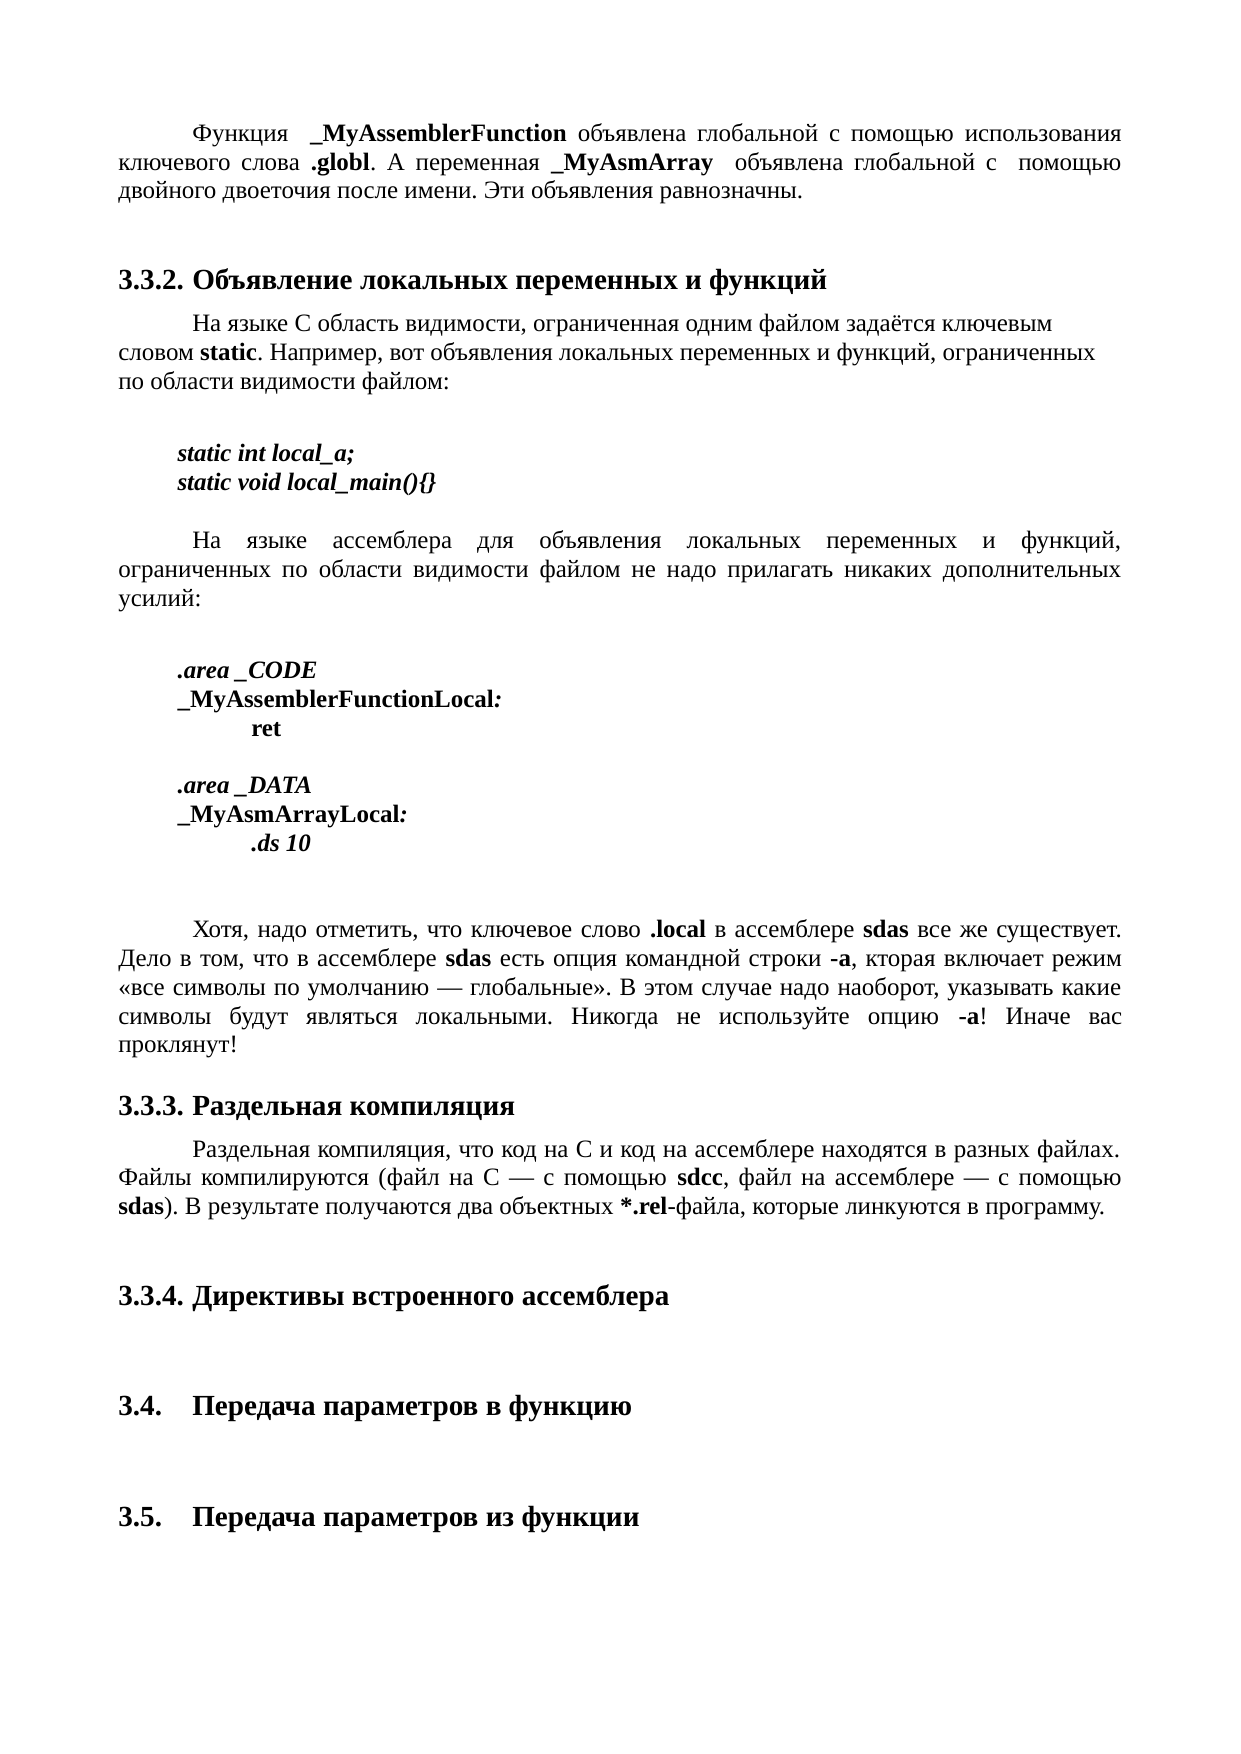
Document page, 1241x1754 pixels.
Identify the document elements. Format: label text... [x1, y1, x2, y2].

text Раздельная компиляция, что код на С и код на ассемблере находятся в разных файлах. Файлы компилируются (файл на С — с помощью sdcc, файл на ассемблере — с помощью sdas). В результате получаются два объектных *.rel-файла, которые линкуются в программу. [118, 1134, 1122, 1220]
text static int local_a; [177, 438, 945, 467]
text _MyAsmArrayLocal: [177, 799, 945, 828]
text Хотя, надо отметить, что ключевое слово .local в ассемблере sdas все же существует. Дело в том, что в ассемблере sdas есть опция командной строки -a, кторая включает режим «все символы по умолчанию — глобальные». В этом случае надо наоборот, указывать какие символы будут являться локальными. Никогда не используйте опцию -a! Иначе вас проклянут! [118, 914, 1122, 1058]
text _MyAssemblerFunctionLocal: [177, 684, 945, 713]
text .area _CODE [177, 655, 945, 684]
subtitle Объявление локальных переменных и функций [118, 262, 1122, 296]
text На языке С область видимости, ограниченная одним файлом задаётся ключевым словом static. Например, вот объявления локальных переменных и функций, ограниченных по области видимости файлом: [118, 308, 1122, 395]
text .area _DATA [177, 770, 945, 799]
subtitle Передача параметров в функцию [118, 1388, 1122, 1422]
text На языке ассемблера для объявления локальных переменных и функций, ограниченных по области видимости файлом не надо прилагать никаких дополнительных усилий: [118, 525, 1122, 612]
subtitle Раздельная компиляция [118, 1088, 1122, 1121]
text .ds 10 [177, 828, 945, 856]
text ret [177, 713, 945, 741]
subtitle Директивы встроенного ассемблера [118, 1278, 1122, 1312]
text Функция _MyAssemblerFunction объявлена глобальной с помощью использования ключевого слова .globl. А переменная _MyAsmArray объявлена глобальной с помощью двойного двоеточия после имени. Эти объявления равнозначны. [118, 118, 1122, 204]
subtitle Передача параметров из функции [118, 1499, 1122, 1532]
text static void local_main(){} [177, 467, 945, 496]
